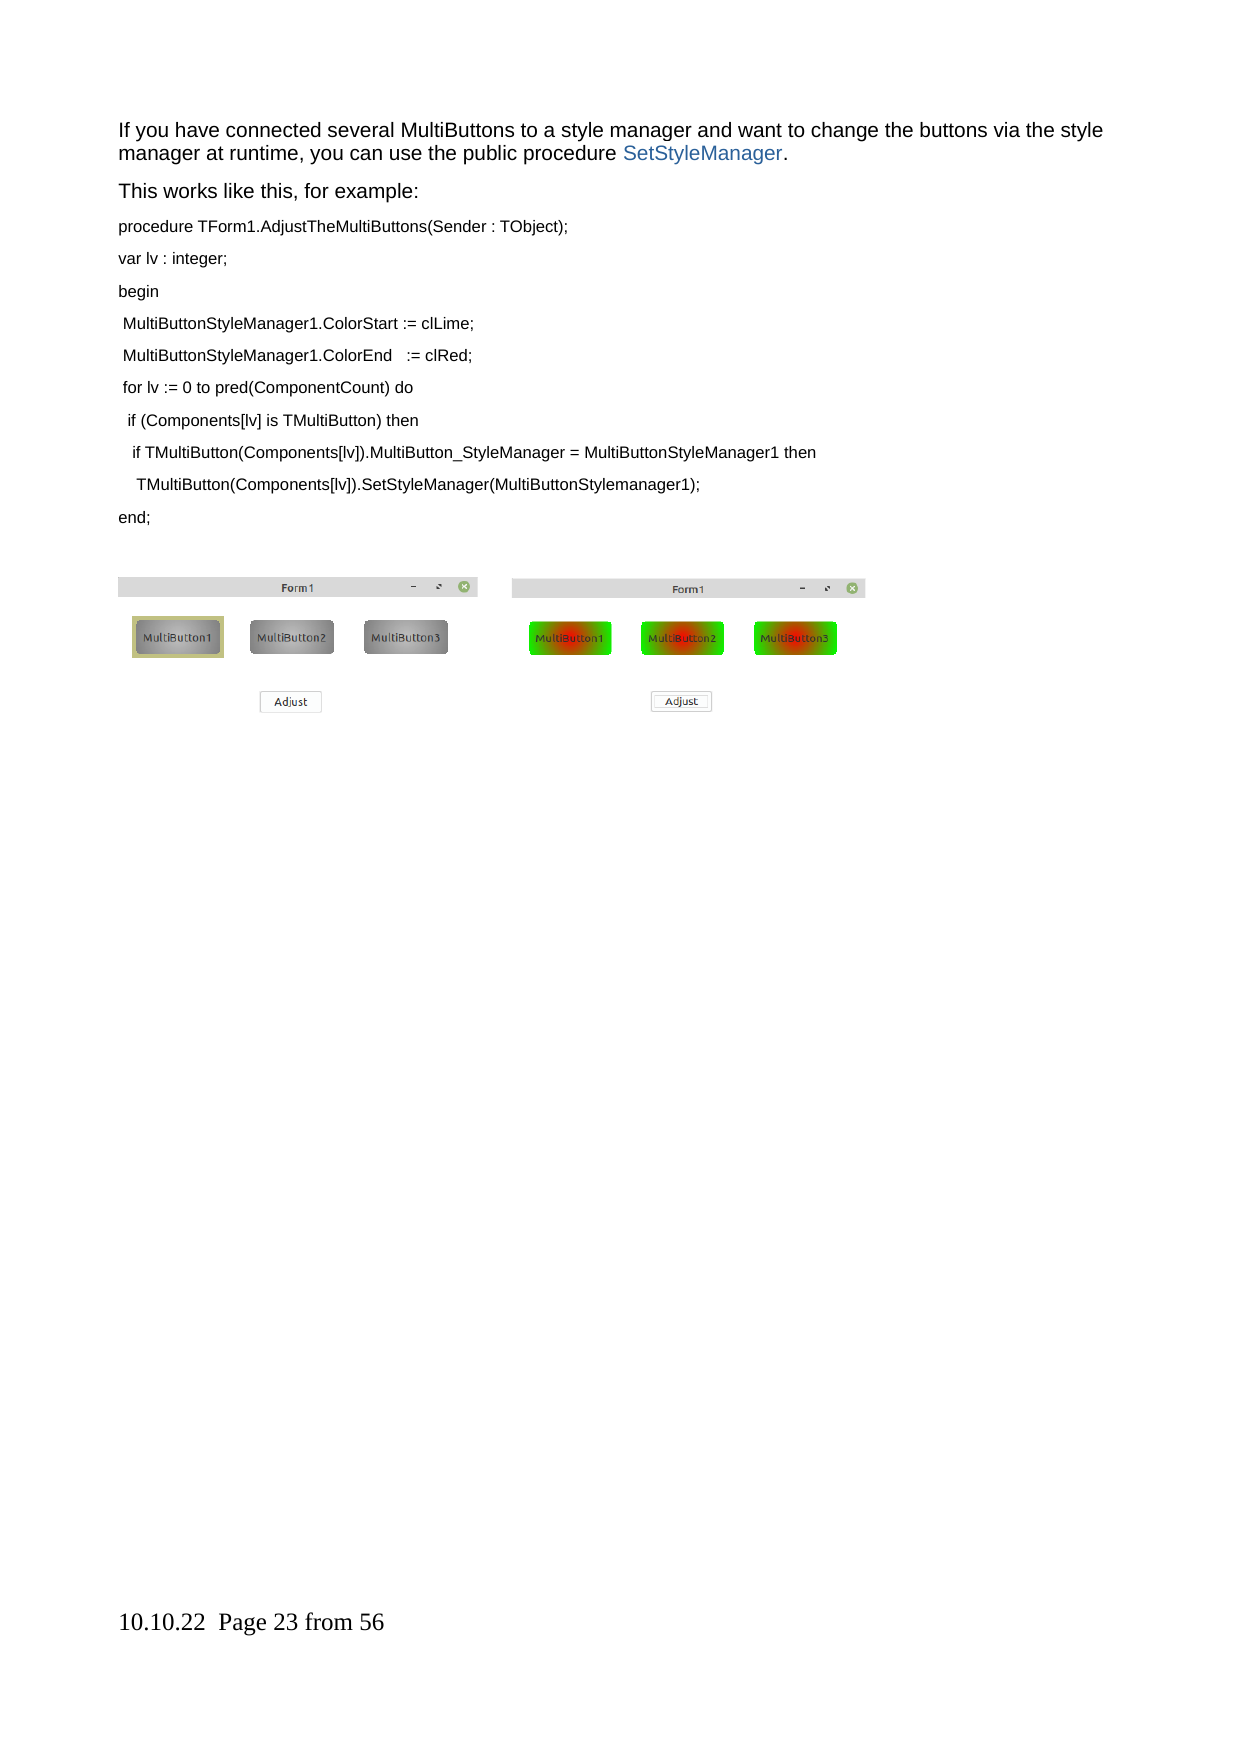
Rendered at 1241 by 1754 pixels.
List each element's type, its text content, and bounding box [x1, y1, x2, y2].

text begin [118, 283, 1122, 301]
text TMultiButton(Components[lv]).SetStyleManager(MultiButtonStylemanager1); [118, 477, 1122, 494]
text If you have connected several MultiButtons to a style manager and want to change the buttons via the style manager at runtime, you can use the public procedure SetStyleManager. [118, 118, 1122, 165]
text MultiButtonStyleManager1.ColorEnd := clRed; [118, 347, 1122, 365]
picture [511, 578, 866, 733]
text end; [118, 509, 1122, 527]
text procedure TForm1.AdjustTheMultiButtons(Sender : TObject); [118, 218, 1122, 236]
picture [118, 577, 478, 734]
text This works like this, for example: [118, 180, 1122, 204]
text var lv : integer; [118, 251, 1122, 268]
text MultiButtonStyleManager1.ColorStart := clLime; [118, 315, 1122, 333]
text if (Components[lv] is TMultiButton) then [118, 412, 1122, 430]
text if TMultiButton(Components[lv]).MultiButton_StyleManager = MultiButtonStyleManager1 then [118, 444, 1122, 462]
text for lv := 0 to pred(ComponentCount) do [118, 380, 1122, 397]
